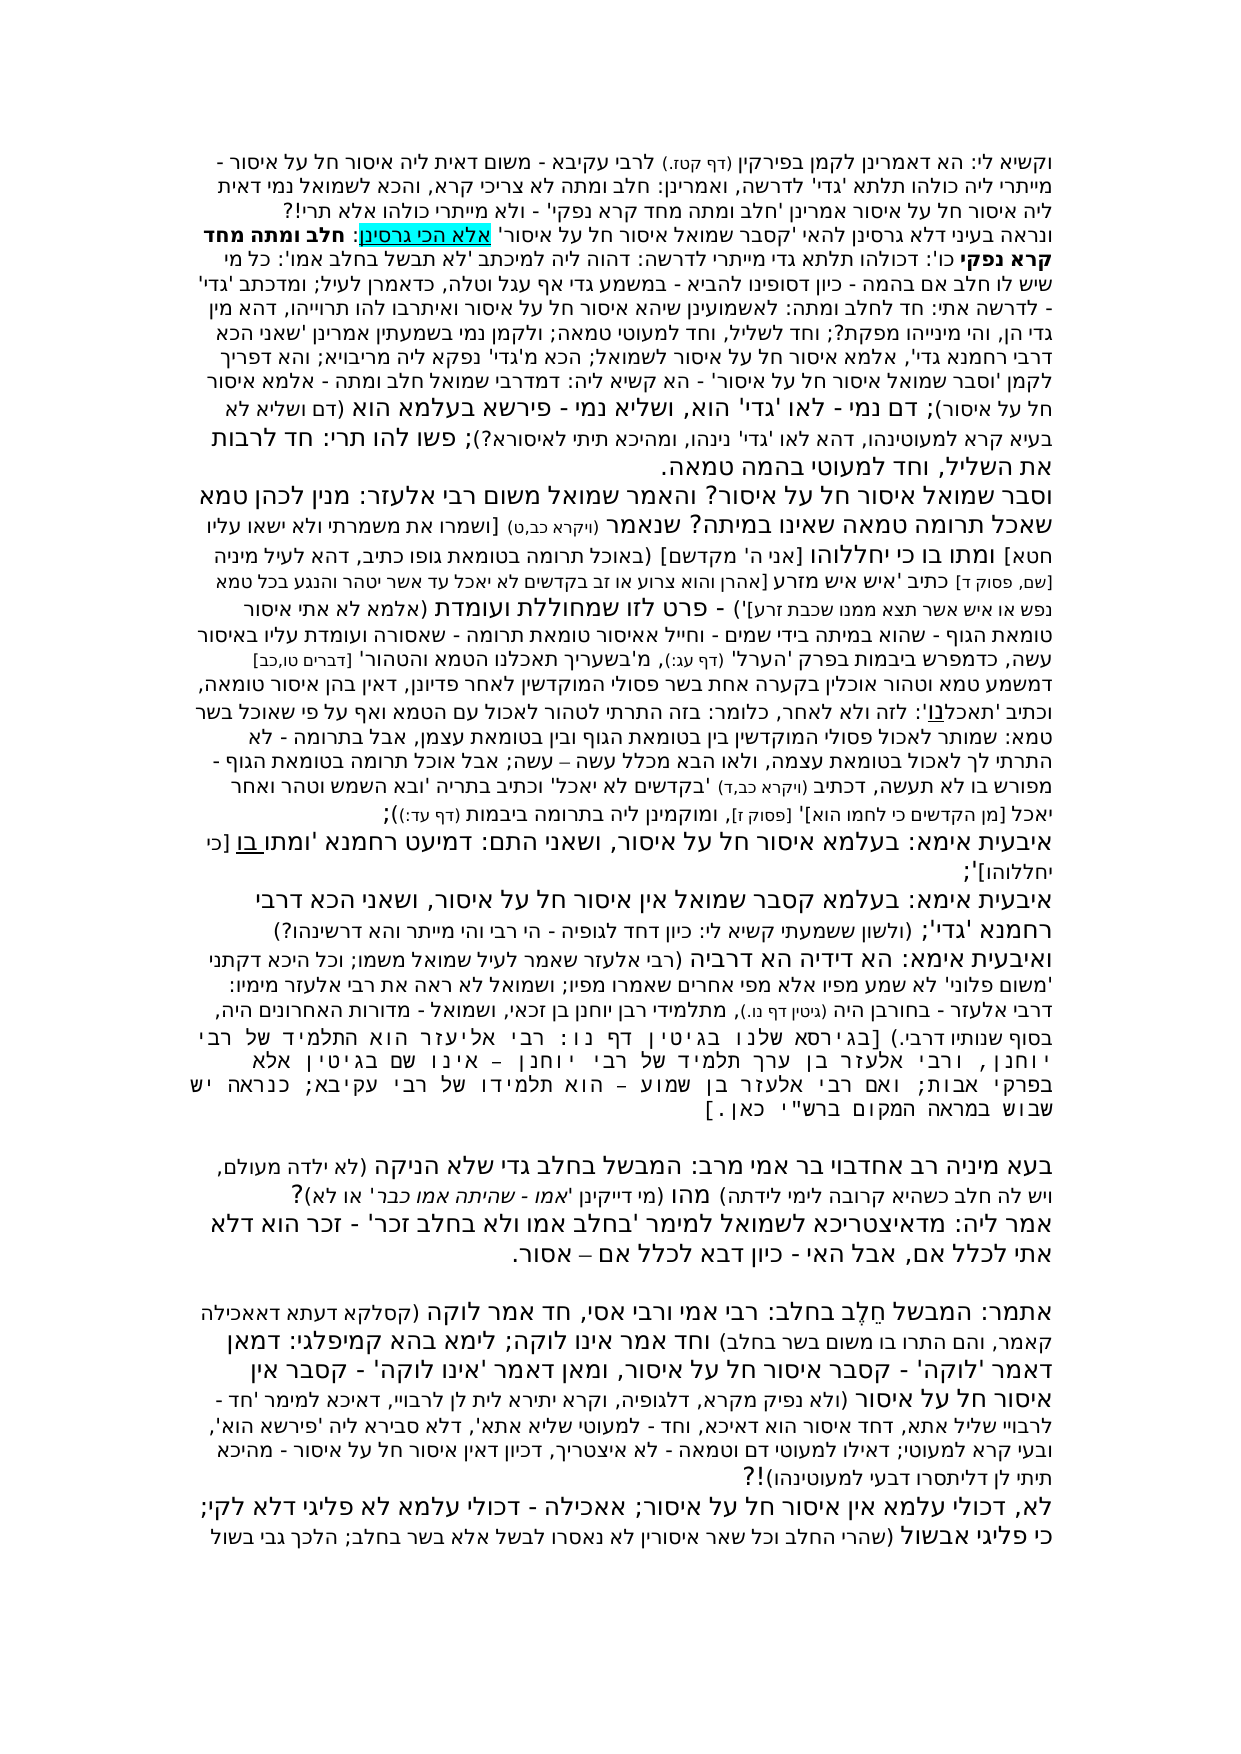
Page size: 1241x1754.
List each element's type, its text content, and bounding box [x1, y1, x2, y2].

text בעא מיניה רב אחדבוי בר אמי מרב: המבשל בחלב גדי שלא הניקה (לא ילדה מעולם, ויש לה חלב כשהיא קרובה לימי לידתה) מהו (מי דייקינן 'אמו - שהיתה אמו כבר' או לא)? [187, 1151, 1053, 1209]
text אתמר: המבשל חֵלֶב בחלב: רבי אמי ורבי אסי, חד אמר לוקה (קסלקא דעתא דאאכילה קאמר, והם התרו בו משום בשר בחלב) וחד אמר אינו לוקה; לימא בהא קמיפלגי: דמאן דאמר 'לוקה' - קסבר איסור חל על איסור, ומאן דאמר 'אינו לוקה' - קסבר אין איסור חל על איסור (ולא נפיק מקרא, דלגופיה, וקרא יתירא לית לן לרבויי, דאיכא למימר 'חד - לרבויי שליל אתא, דחד איסור הוא דאיכא, וחד - למעוטי שליא אתא', דלא סבירא ליה 'פירשא הוא', ובעי קרא למעוטי; דאילו למעוטי דם וטמאה - לא איצטריך, דכיון דאין איסור חל על איסור - מהיכא תיתי לן דליתסרו דבעי למעוטינהו)!? [187, 1297, 1053, 1492]
text וקשיא לי: הא דאמרינן לקמן בפירקין (דף קטז.) לרבי עקיבא - משום דאית ליה איסור חל על איסור - מייתרי ליה כולהו תלתא 'גדי' לדרשה, ואמרינן: חלב ומתה לא צריכי קרא, והכא לשמואל נמי דאית ליה איסור חל על איסור אמרינן 'חלב ומתה מחד קרא נפקי' - ולא מייתרי כולהו אלא תרי!? [187, 150, 1053, 223]
text ואיבעית אימא: הא דידיה הא דרביה (רבי אלעזר שאמר לעיל שמואל משמו; וכל היכא דקתני 'משום פלוני' לא שמע מפיו אלא מפי אחרים שאמרו מפיו; ושמואל לא ראה את רבי אלעזר מימיו: דרבי אלעזר - בחורבן היה (גיטין דף נו.), מתלמידי רבן יוחנן בן זכאי, ושמואל - מדורות האחרונים היה, בסוף שנותיו דרבי.) [בגירסא שלנו בגיטין דף נו: רבי אליעזר הוא התלמיד של רבי יוחנן, ורבי אלעזר בן ערך תלמיד של רבי יוחנן – אינו שם בגיטין אלא בפרקי אבות; ואם רבי אלעזר בן שמוע – הוא תלמידו של רבי עקיבא; כנראה יש שבוש במראה המקום ברש"י כאן.] [187, 944, 1053, 1122]
text לא, דכולי עלמא אין איסור חל על איסור; אאכילה - דכולי עלמא לא פליגי דלא לקי; כי פליגי אבשול (שהרי החלב וכל שאר איסורין לא נאסרו לבשל אלא בשר בחלב; הלכך גבי בשול [187, 1492, 1053, 1550]
text וסבר שמואל איסור חל על איסור? והאמר שמואל משום רבי אלעזר: מנין לכהן טמא שאכל תרומה טמאה שאינו במיתה? שנאמר (ויקרא כב,ט) [ושמרו את משמרתי ולא ישאו עליו חטא] ומתו בו כי יחללוהו [אני ה' מקדשם] (באוכל תרומה בטומאת גופו כתיב, דהא לעיל מיניה [שם, פסוק ד] כתיב 'איש איש מזרע [אהרן והוא צרוע או זב בקדשים לא יאכל עד אשר יטהר והנגע בכל טמא נפש או איש אשר תצא ממנו שכבת זרע]') - פרט לזו שמחוללת ועומדת (אלמא לא אתי איסור טומאת הגוף - שהוא במיתה בידי שמים - וחייל אאיסור טומאת תרומה - שאסורה ועומדת עליו באיסור עשה, כדמפרש ביבמות בפרק 'הערל' (דף עג:), מ'בשעריך תאכלנו הטמא והטהור' [דברים טו,כב] דמשמע טמא וטהור אוכלין בקערה אחת בשר פסולי המוקדשין לאחר פדיונן, דאין בהן איסור טומאה, וכתיב 'תאכלנו': לזה ולא לאחר, כלומר: בזה התרתי לטהור לאכול עם הטמא ואף על פי שאוכל בשר טמא: שמותר לאכול פסולי המוקדשין בין בטומאת הגוף ובין בטומאת עצמן, אבל בתרומה - לא התרתי לך לאכול בטומאת עצמה, ולאו הבא מכלל עשה – עשה; אבל אוכל תרומה בטומאת הגוף - מפורש בו לא תעשה, דכתיב (ויקרא כב,ד) 'בקדשים לא יאכל' וכתיב בתריה 'ובא השמש וטהר ואחר יאכל [מן הקדשים כי לחמו הוא]' [פסוק ז], ומוקמינן ליה בתרומה ביבמות (דף עד:)); [187, 481, 1053, 827]
text ונראה בעיני דלא גרסינן להאי 'קסבר שמואל איסור חל על איסור' אלא הכי גרסינן: חלב ומתה מחד קרא נפקי כו': דכולהו תלתא גדי מייתרי לדרשה: דהוה ליה למיכתב 'לא תבשל בחלב אמו': כל מי שיש לו חלב אם בהמה - כיון דסופינו להביא - במשמע גדי אף עגל וטלה, כדאמרן לעיל; ומדכתב 'גדי' - לדרשה אתי: חד לחלב ומתה: לאשמועינן שיהא איסור חל על איסור ואיתרבו להו תרוייהו, דהא מין גדי הן, והי מינייהו מפקת?; וחד לשליל, וחד למעוטי טמאה; ולקמן נמי בשמעתין אמרינן 'שאני הכא דרבי רחמנא גדי', אלמא איסור חל על איסור לשמואל; הכא מ'גדי' נפקא ליה מריבויא; והא דפריך לקמן 'וסבר שמואל איסור חל על איסור' - הא קשיא ליה: דמדרבי שמואל חלב ומתה - אלמא איסור חל על איסור); דם נמי - לאו 'גדי' הוא, ושליא נמי - פירשא בעלמא הוא (דם ושליא לא בעיא קרא למעוטינהו, דהא לאו 'גדי' נינהו, ומהיכא תיתי לאיסורא?); פשו להו תרי: חד לרבות את השליל, וחד למעוטי בהמה טמאה. [187, 223, 1053, 481]
text איבעית אימא: בעלמא איסור חל על איסור, ושאני התם: דמיעט רחמנא 'ומתו בו [כי יחללוהו]'; [187, 827, 1053, 886]
text איבעית אימא: בעלמא קסבר שמואל אין איסור חל על איסור, ושאני הכא דרבי רחמנא 'גדי'; (ולשון ששמעתי קשיא לי: כיון דחד לגופיה - הי רבי והי מייתר והא דרשינהו?) [187, 886, 1053, 944]
text אמר ליה: מדאיצטריכא לשמואל למימר 'בחלב אמו ולא בחלב זכר' - זכר הוא דלא אתי לכלל אם, אבל האי - כיון דבא לכלל אם – אסור. [187, 1209, 1053, 1268]
